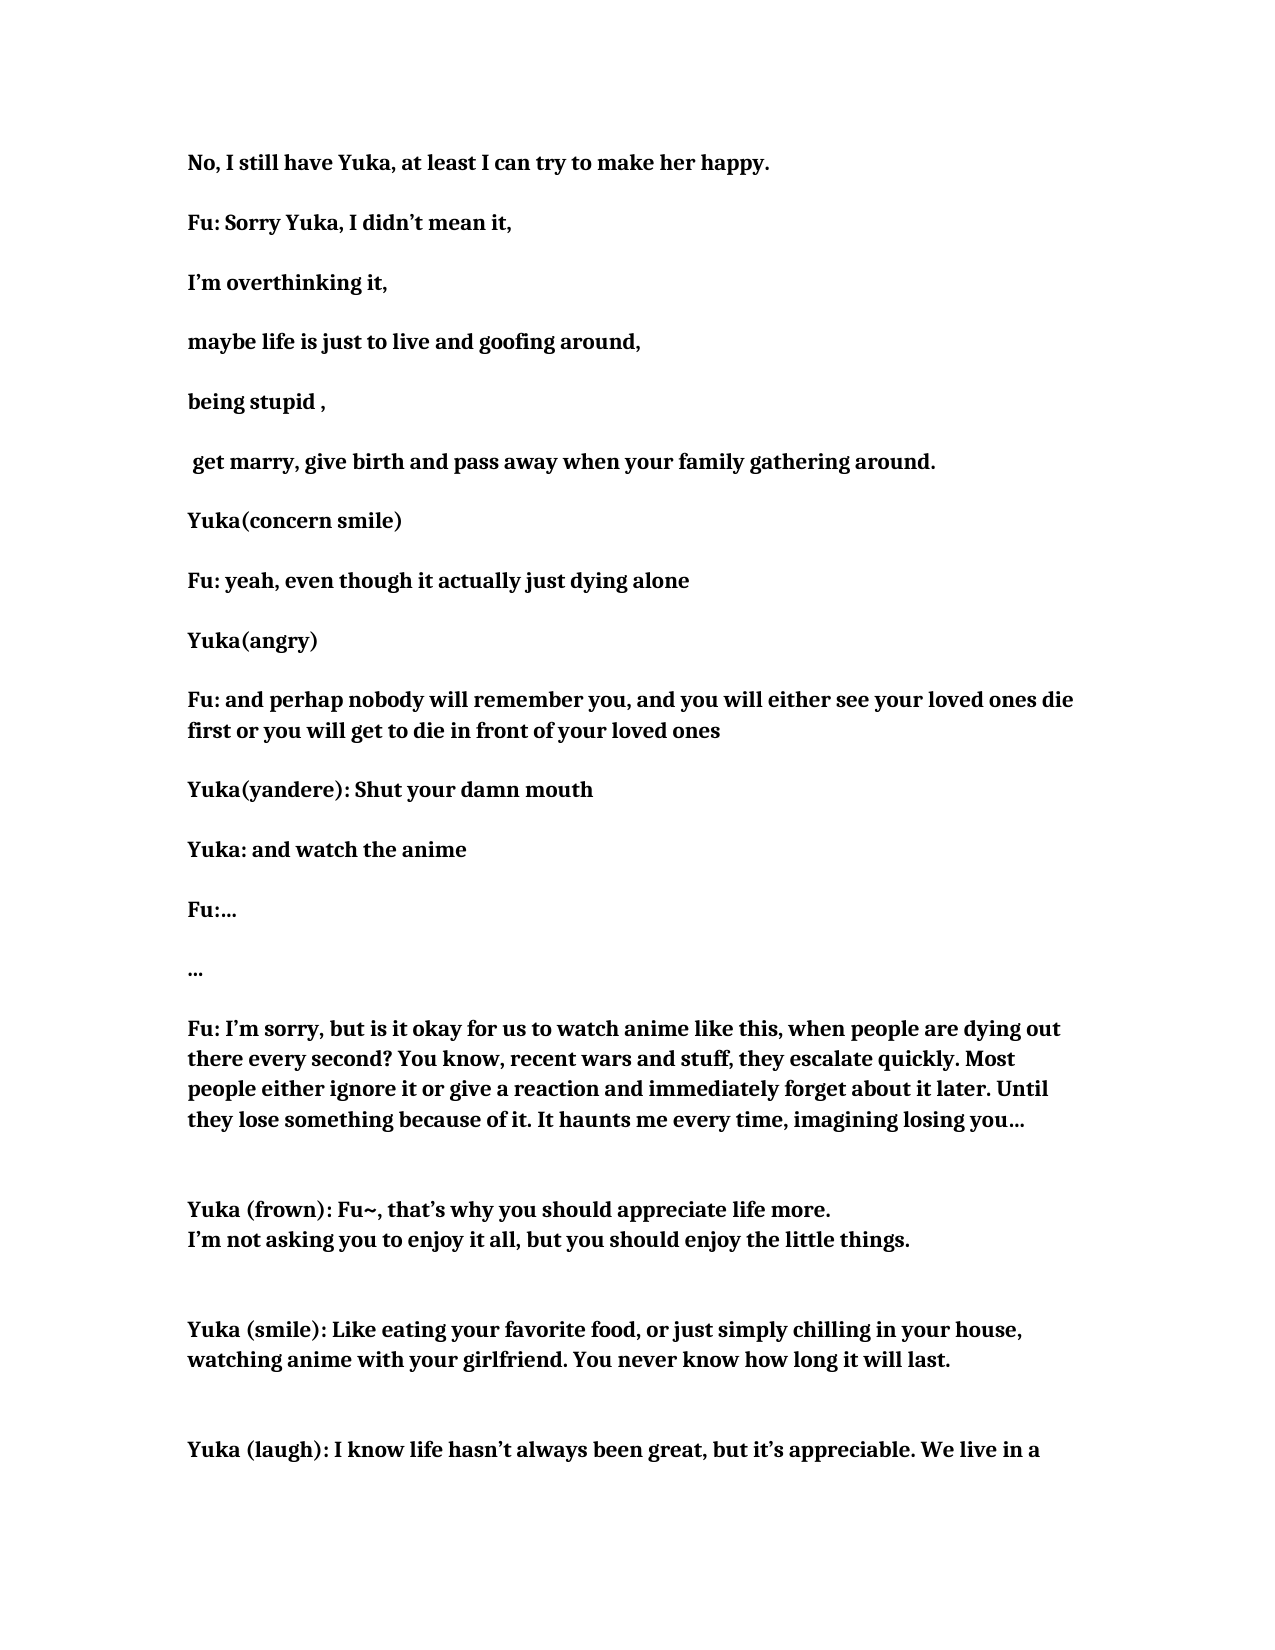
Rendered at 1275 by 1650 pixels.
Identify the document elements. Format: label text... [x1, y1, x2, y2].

text I’m overthinking it, [187, 269, 1087, 296]
text Yuka (smile): Like eating your favorite food, or just simply chilling in your house, watching anime with your girlfriend. You never know how long it will last. [187, 1286, 1087, 1373]
text ... [187, 956, 1087, 982]
text Fu: and perhap nobody will remember you, and you will either see your loved ones die first or you will get to die in front of your loved ones [187, 687, 1087, 744]
text Yuka (laugh): I know life hasn’t always been great, but it’s appreciable. We live in a [187, 1406, 1087, 1463]
text Yuka(angry) [187, 627, 1087, 654]
text Yuka(concern smile) [187, 508, 1087, 534]
text Yuka(yandere): Shut your damn mouth [187, 777, 1087, 803]
text Yuka: and watch the anime [187, 837, 1087, 863]
text being stupid , [187, 389, 1087, 415]
text No, I still have Yuka, at least I can try to make her happy. [187, 150, 1087, 176]
text get marry, give birth and pass away when your family gathering around. [187, 448, 1087, 475]
text maybe life is just to live and goofing around, [187, 329, 1087, 355]
text Fu: I’m sorry, but is it okay for us to watch anime like this, when people are dying out there every second? You know, recent wars and stuff, they escalate quickly. Most people either ignore it or give a reaction and immediately forget about it later. Until they lose something because of it. It haunts me every time, imagining losing you… [187, 1016, 1087, 1133]
text Fu: yeah, even though it actually just dying alone [187, 568, 1087, 594]
text Fu: Sorry Yuka, I didn’t mean it, [187, 210, 1087, 236]
text Yuka (frown): Fu~, that’s why you should appreciate life more. I’m not asking you to enjoy it all, but you should enjoy the little things. [187, 1166, 1087, 1253]
text Fu:… [187, 896, 1087, 923]
